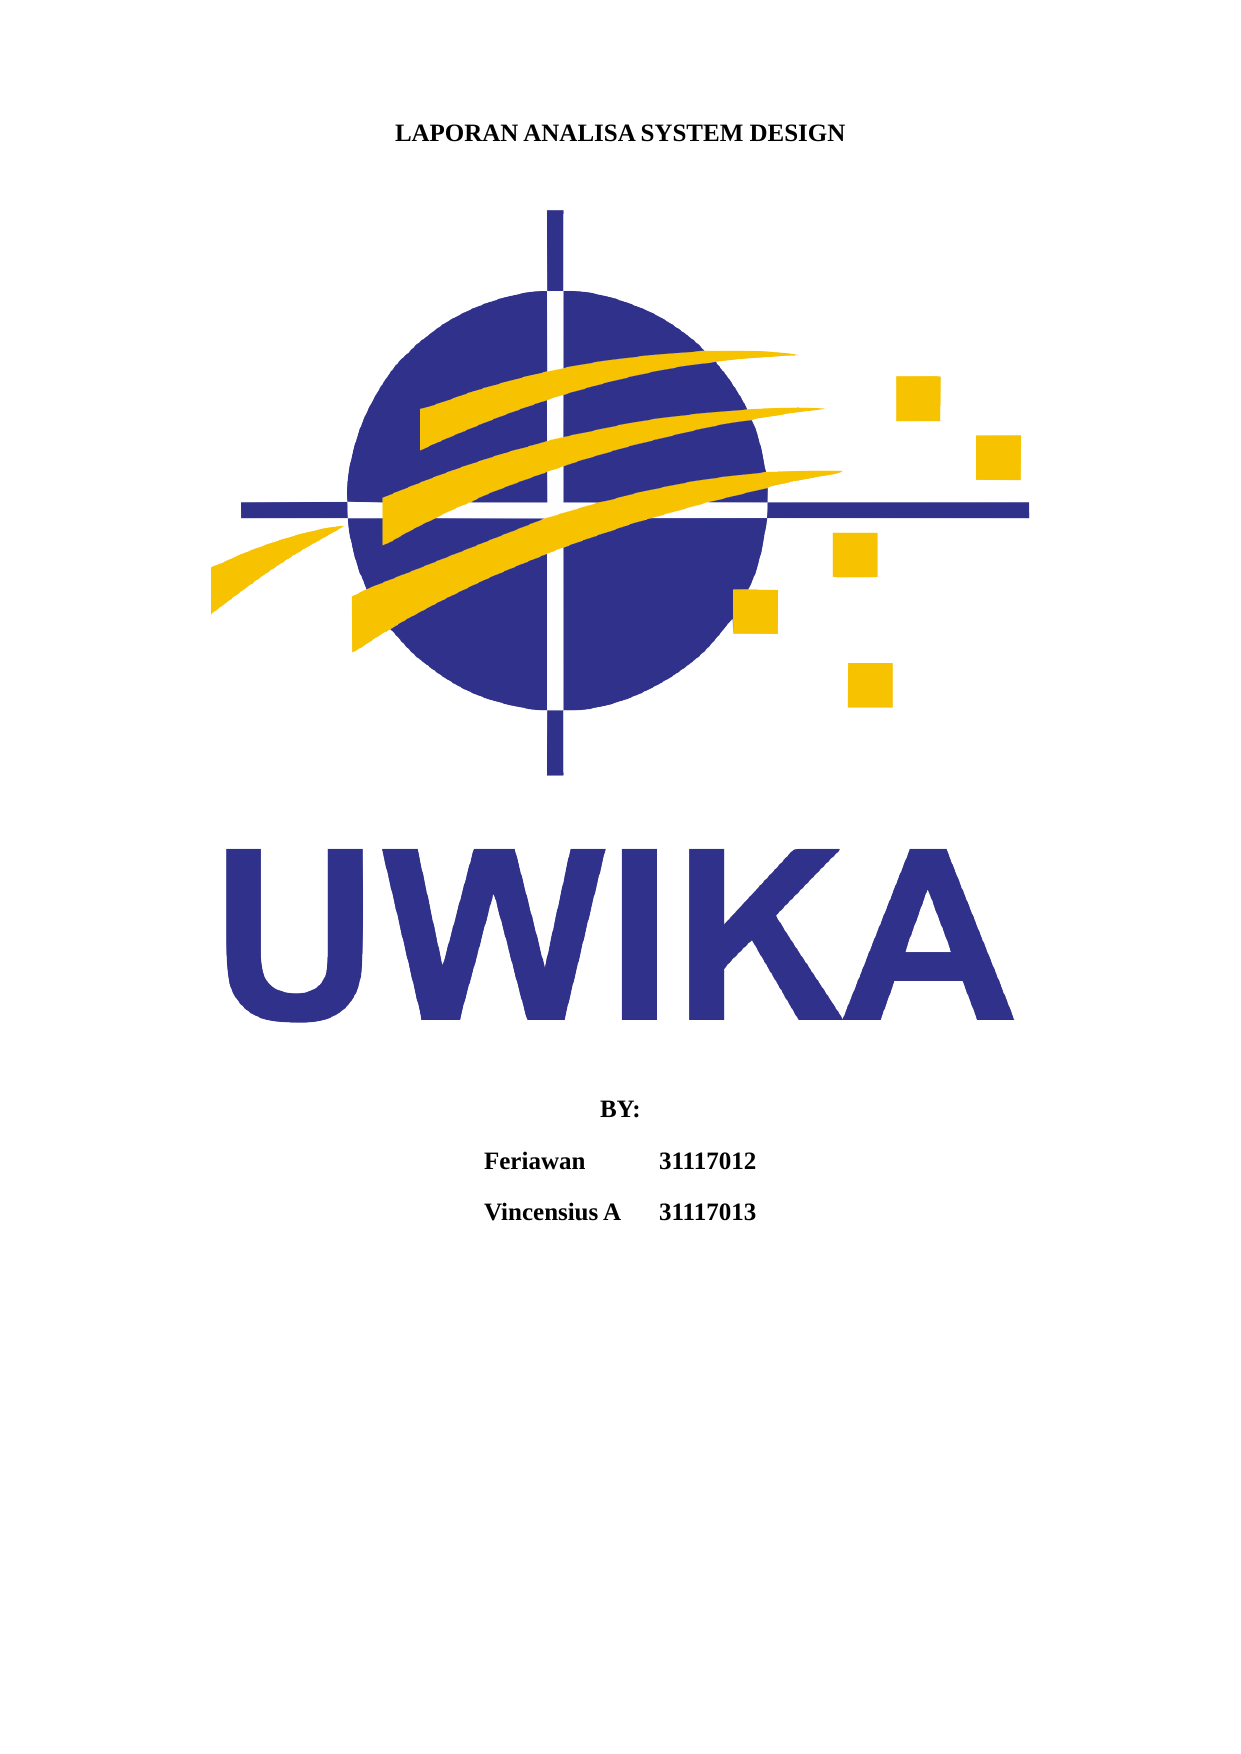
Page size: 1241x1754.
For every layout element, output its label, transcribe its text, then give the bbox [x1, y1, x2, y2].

picture [210, 210, 1030, 1023]
text BY: [118, 1094, 1122, 1123]
text Vincensius A 31117013 [118, 1197, 1122, 1226]
text LAPORAN ANALISA SYSTEM DESIGN [118, 118, 1122, 147]
text Feriawan 31117012 [118, 1146, 1122, 1175]
